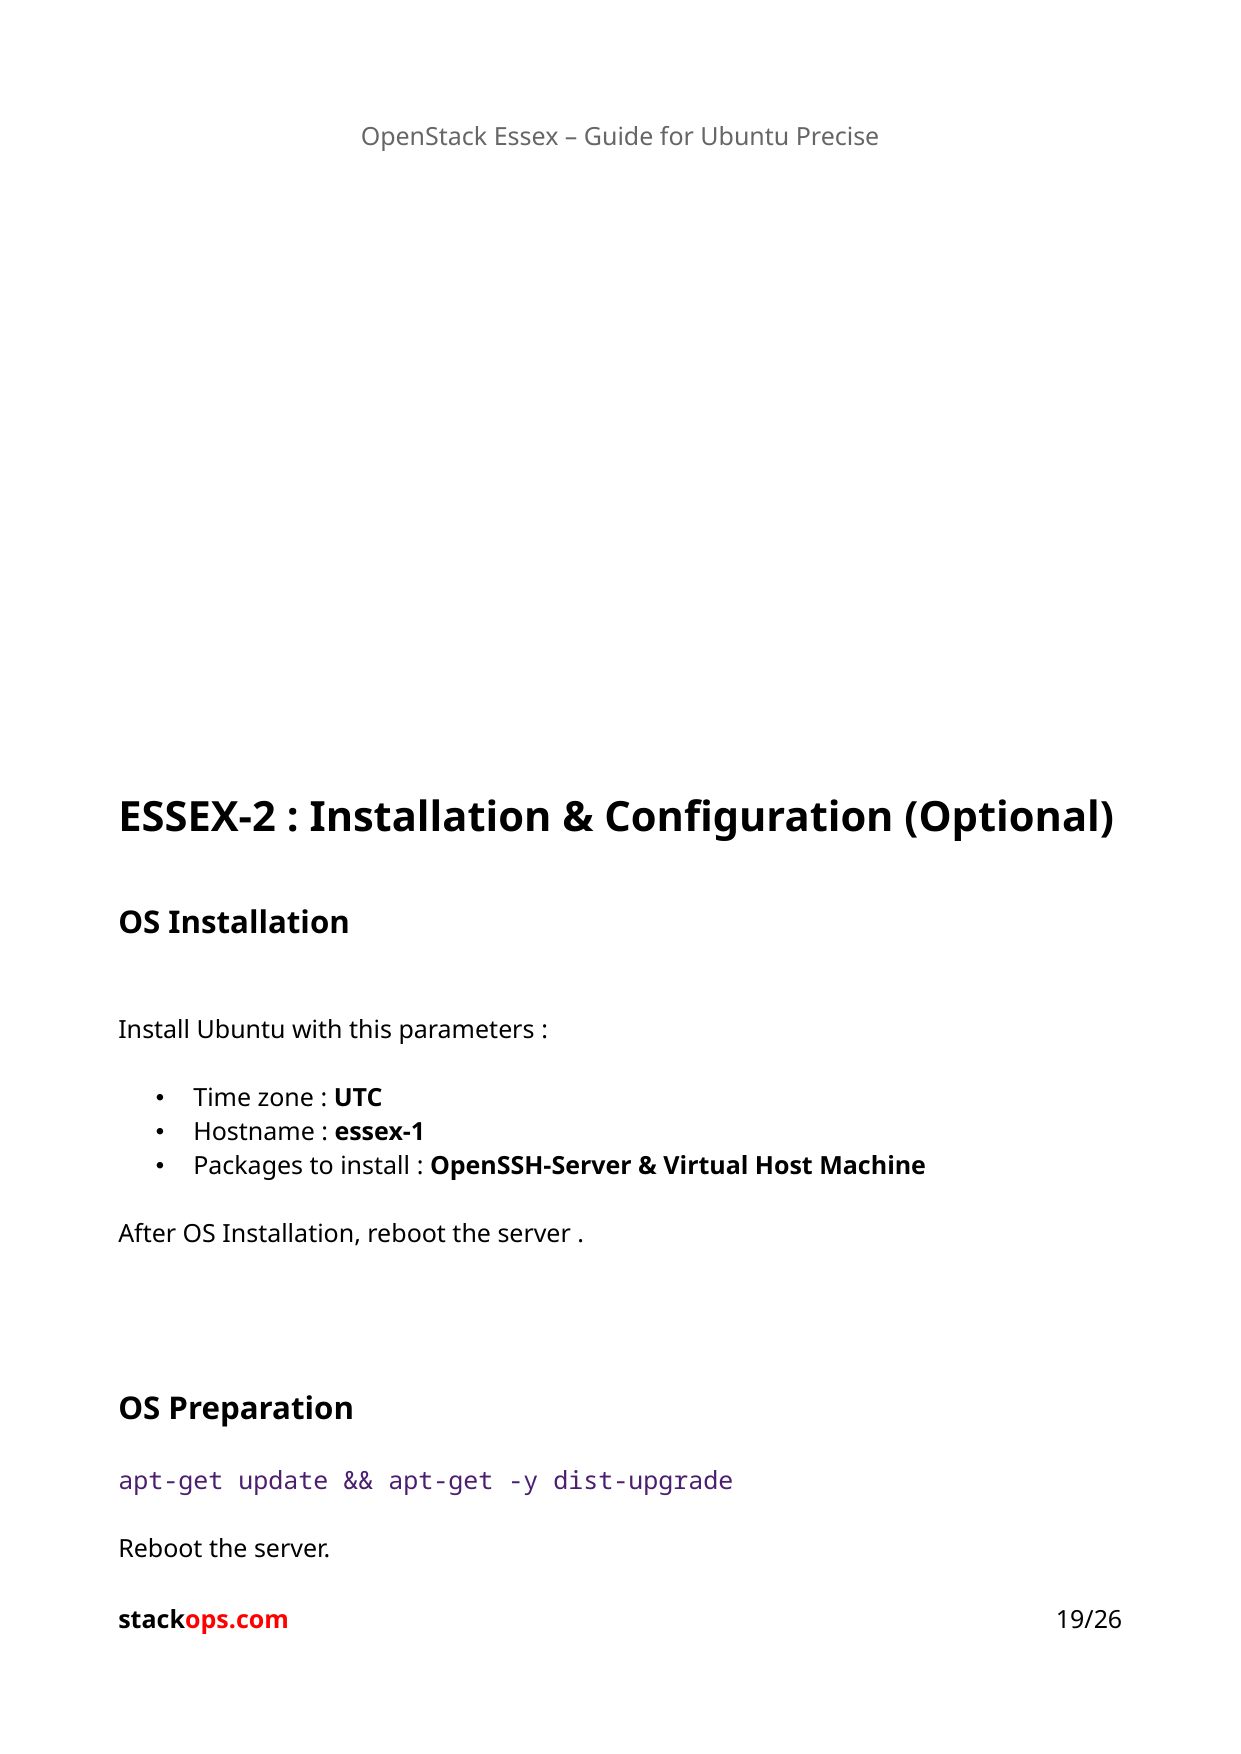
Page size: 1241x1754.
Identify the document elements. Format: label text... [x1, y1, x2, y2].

text apt-get update && apt-get -y dist-upgrade [118, 1463, 1122, 1497]
list Packages to install : OpenSSH-Server & Virtual Host Machine [156, 1147, 1122, 1182]
list Hostname : essex-1 [156, 1113, 1122, 1147]
list Time zone : UTC [156, 1079, 1122, 1113]
text OS Installation [118, 901, 1122, 943]
text Install Ubuntu with this parameters : [118, 1011, 1122, 1045]
text ESSEX-2 : Installation & Configuration (Optional) [118, 787, 1122, 844]
text OS Preparation [118, 1386, 1122, 1428]
text After OS Installation, reboot the server . [118, 1216, 1122, 1250]
text Reboot the server. [118, 1531, 1122, 1565]
